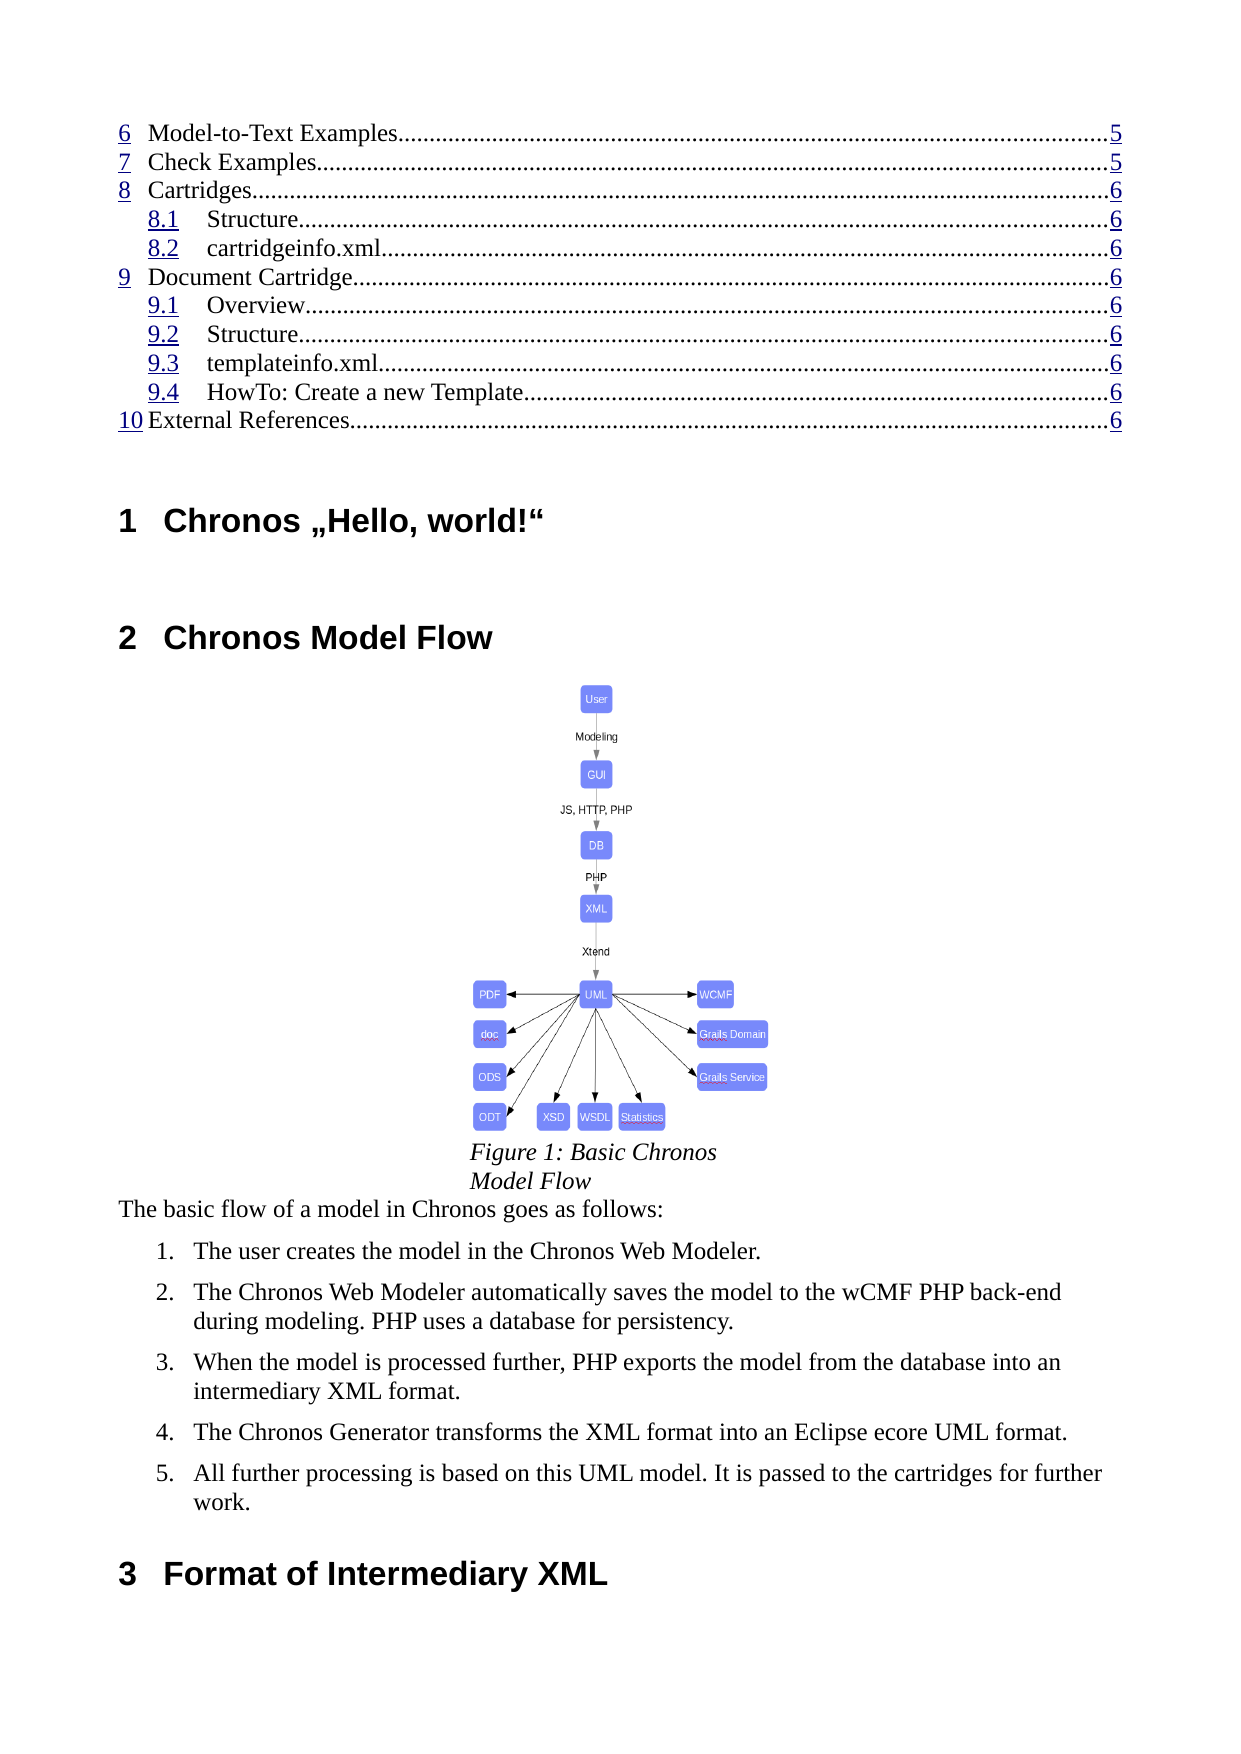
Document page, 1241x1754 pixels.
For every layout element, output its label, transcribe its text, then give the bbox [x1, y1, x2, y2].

list All further processing is based on this UML model. It is passed to the cartridges for further work. [156, 1458, 1122, 1516]
text 8.1 Structure 6 [148, 204, 1122, 233]
text 8.2 cartridgeinfo.xml 6 [148, 233, 1122, 262]
text 9.1 Overview 6 [148, 291, 1122, 319]
text 10 External References 6 [118, 406, 1122, 434]
list The Chronos Generator transforms the XML format into an Eclipse ecore UML format. [156, 1417, 1122, 1446]
subtitle Chronos „Hello, world!“ [118, 501, 1122, 539]
text 9.4 HowTo: Create a new Template 6 [148, 377, 1122, 406]
picture [469, 681, 771, 1137]
list The user creates the model in the Chronos Web Modeler. [156, 1236, 1122, 1264]
text 7 Check Examples 5 [118, 147, 1122, 176]
text The basic flow of a model in Chronos goes as follows: [118, 669, 1122, 1223]
text 9.2 Structure 6 [148, 319, 1122, 348]
text Figure 1: Basic Chronos Model Flow [469, 1137, 771, 1194]
list The Chronos Web Modeler automatically saves the model to the wCMF PHP back-end during modeling. PHP uses a database for persistency. [156, 1277, 1122, 1334]
subtitle Format of Intermediary XML [118, 1553, 1122, 1592]
text 9.3 templateinfo.xml 6 [148, 348, 1122, 377]
list When the model is processed further, PHP exports the model from the database into an intermediary XML format. [156, 1347, 1122, 1404]
text 8 Cartridges 6 [118, 176, 1122, 204]
subtitle Chronos Model Flow [118, 618, 1122, 657]
text 9 Document Cartridge 6 [118, 262, 1122, 291]
text 6 Model-to-Text Examples 5 [118, 118, 1122, 147]
